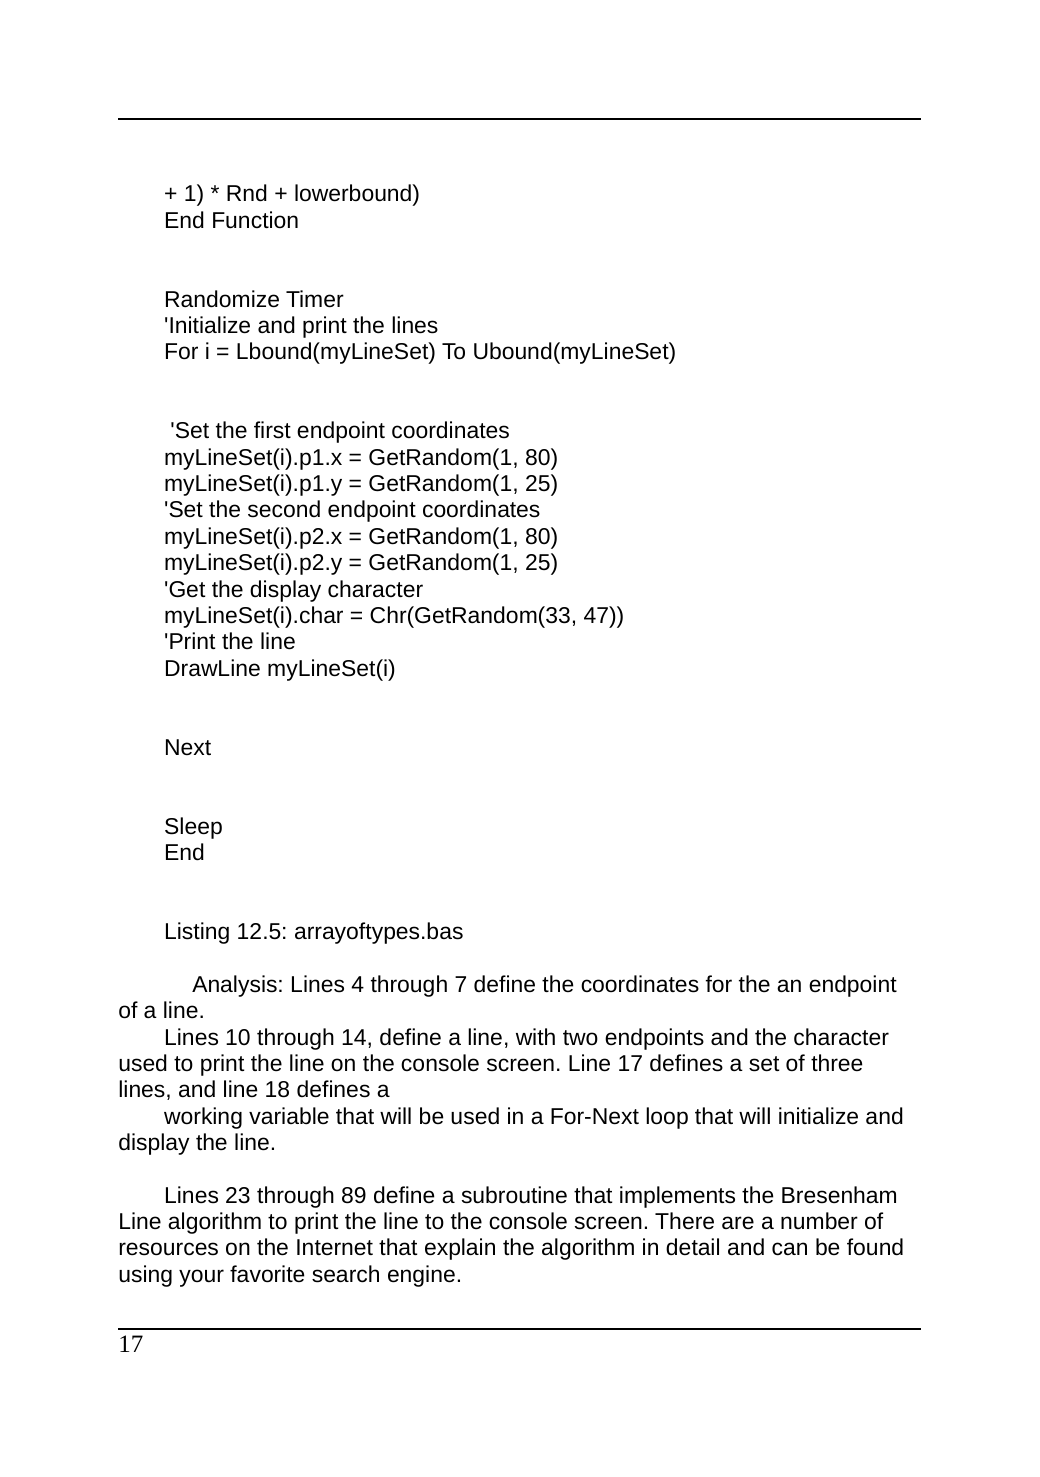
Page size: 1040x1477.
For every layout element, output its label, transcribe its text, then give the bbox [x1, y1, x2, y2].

text myLineSet(i).p1.x = GetRandom(1, 80) [118, 444, 921, 470]
text End Function [118, 207, 921, 233]
text working variable that will be used in a For-Next loop that will initialize and display the line. [118, 1103, 921, 1155]
text 'Set the first endpoint coordinates [118, 417, 921, 444]
text 'Print the line [118, 628, 921, 654]
text Sleep [118, 813, 921, 839]
text myLineSet(i).p2.x = GetRandom(1, 80) [118, 523, 921, 549]
text 'Set the second endpoint coordinates [118, 496, 921, 523]
text 'Initialize and print the lines [118, 312, 921, 338]
text Randomize Timer [118, 286, 921, 312]
text myLineSet(i).p2.y = GetRandom(1, 25) [118, 549, 921, 576]
text Lines 23 through 89 define a subroutine that implements the Bresenham Line algorithm to print the line to the console screen. There are a number of resources on the Internet that explain the algorithm in detail and can be found using your favorite search engine. [118, 1182, 921, 1287]
text Listing 12.5: arrayoftypes.bas [118, 918, 921, 944]
text Next [118, 734, 921, 760]
text myLineSet(i).char = Chr(GetRandom(33, 47)) [118, 602, 921, 628]
text myLineSet(i).p1.y = GetRandom(1, 25) [118, 470, 921, 496]
text For i = Lbound(myLineSet) To Ubound(myLineSet) [118, 338, 921, 365]
text End [118, 839, 921, 865]
text 'Get the display character [118, 576, 921, 602]
text + 1) * Rnd + lowerbound) [118, 180, 921, 207]
text Lines 10 through 14, define a line, with two endpoints and the character used to print the line on the console screen. Line 17 defines a set of three lines, and line 18 defines a [118, 1023, 921, 1103]
text DrawLine myLineSet(i) [118, 654, 921, 681]
text Analysis: Lines 4 through 7 define the coordinates for the an endpoint of a line. [118, 971, 921, 1023]
